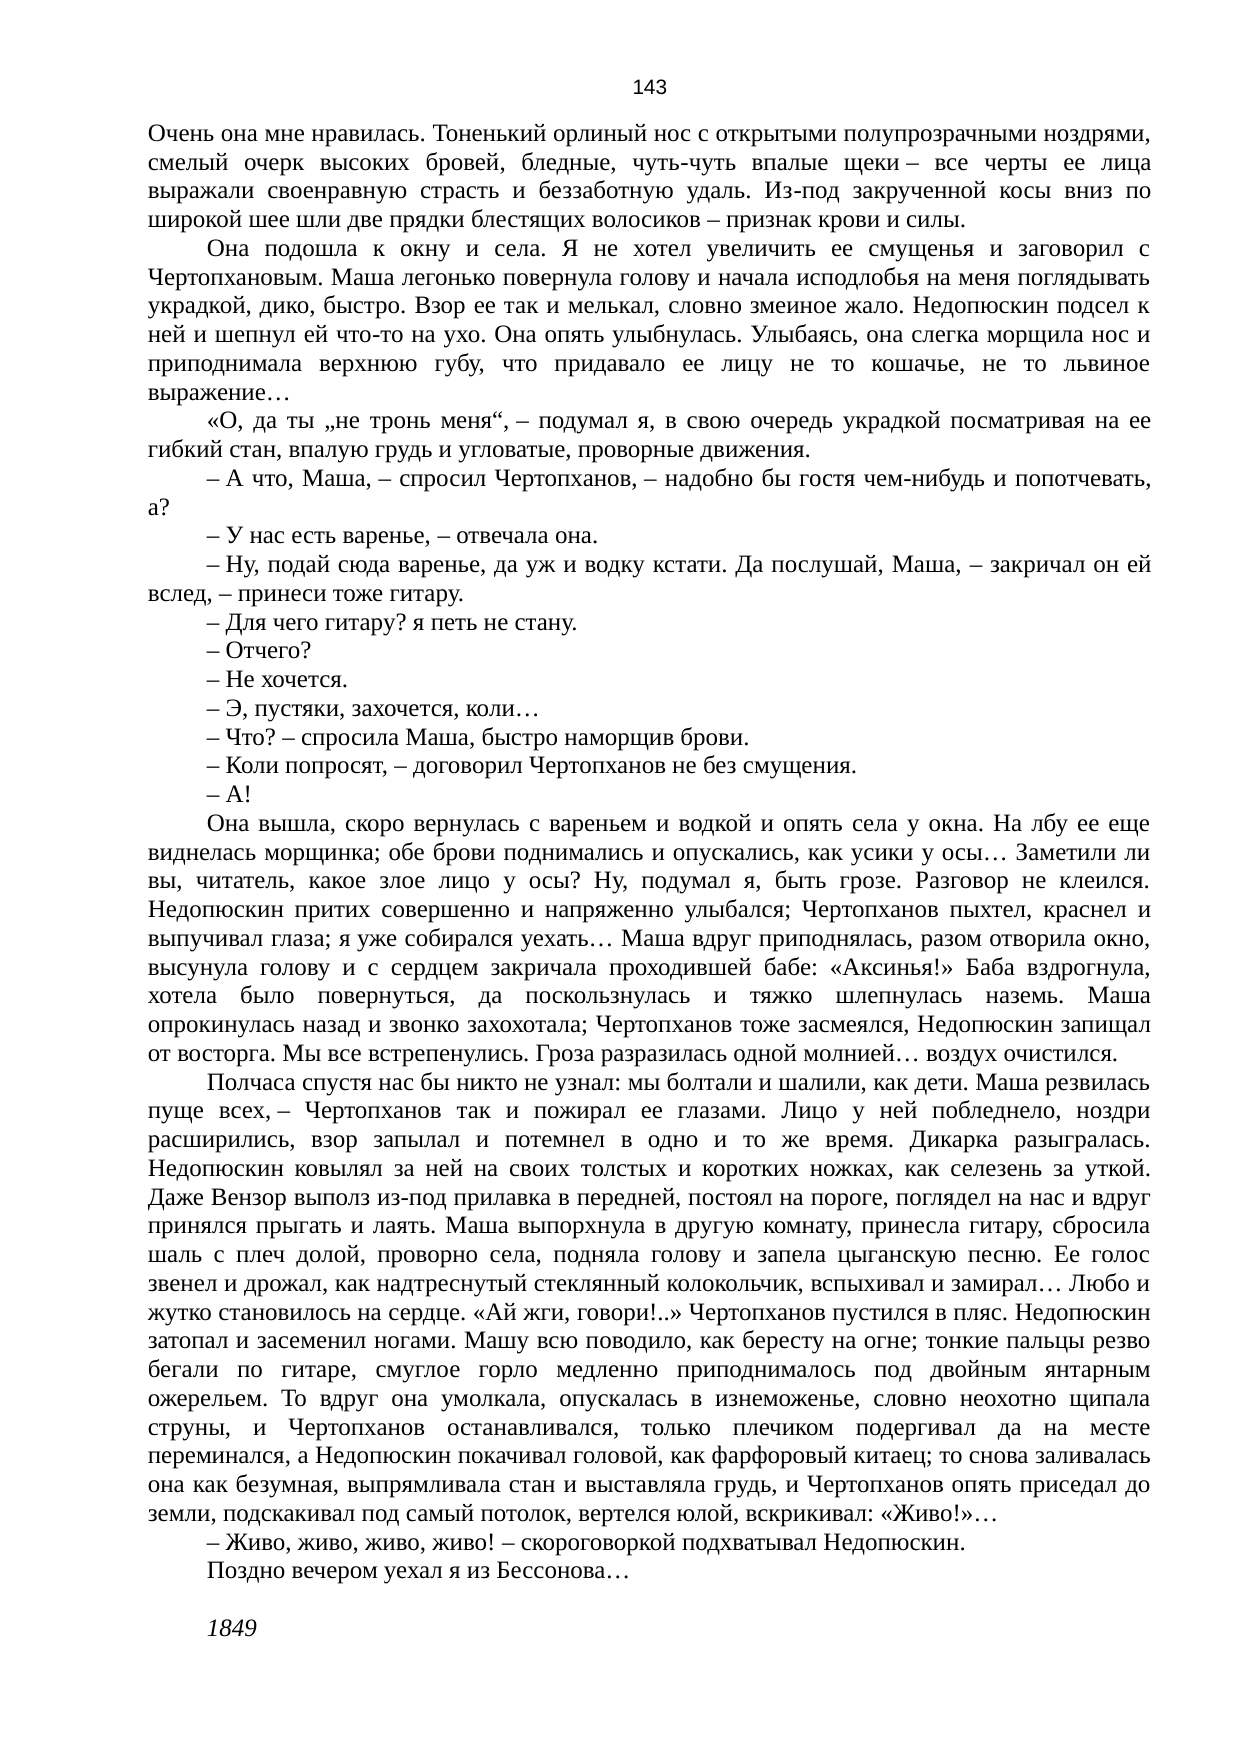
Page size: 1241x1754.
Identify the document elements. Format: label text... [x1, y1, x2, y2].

text Полчаса спустя нас бы никто не узнал: мы болтали и шалили, как дети. Маша резвилась пуще всех, – Чертопханов так и пожирал ее глазами. Лицо у ней побледнело, ноздри расширились, взор запылал и потемнел в одно и то же время. Дикарка разыгралась. Недопюскин ковылял за ней на своих толстых и коротких ножках, как селезень за уткой. Даже Вензор выполз из‑под прилавка в передней, постоял на пороге, поглядел на нас и вдруг принялся прыгать и лаять. Маша выпорхнула в другую комнату, принесла гитару, сбросила шаль с плеч долой, проворно села, подняла голову и запела цыганскую песню. Ее голос звенел и дрожал, как надтреснутый стеклянный колокольчик, вспыхивал и замирал… Любо и жутко становилось на сердце. «Ай жги, говори!..» Чертопханов пустился в пляс. Недопюскин затопал и засеменил ногами. Машу всю поводило, как бересту на огне; тонкие пальцы резво бегали по гитаре, смуглое горло медленно приподнималось под двойным янтарным ожерельем. То вдруг она умолкала, опускалась в изнеможенье, словно неохотно щипала струны, и Чертопханов останавливался, только плечиком подергивал да на месте переминался, а Недопюскин покачивал головой, как фарфоровый китаец; то снова заливалась она как безумная, выпрямливала стан и выставляла грудь, и Чертопханов опять приседал до земли, подскакивал под самый потолок, вертелся юлой, вскрикивал: «Живо!»… [148, 1067, 1152, 1527]
text Очень она мне нравилась. Тоненький орлиный нос с открытыми полупрозрачными ноздрями, смелый очерк высоких бровей, бледные, чуть‑чуть впалые щеки – все черты ее лица выражали своенравную страсть и беззаботную удаль. Из‑под закрученной косы вниз по широкой шее шли две прядки блестящих волосиков – признак крови и силы. [148, 118, 1152, 233]
text – А! [148, 779, 1152, 808]
text – Не хочется. [148, 664, 1152, 693]
text – Коли попросят, – договорил Чертопханов не без смущения. [148, 751, 1152, 779]
text – Что? – спросила Маша, быстро наморщив брови. [148, 722, 1152, 751]
text – Отчего? [148, 636, 1152, 664]
text – А что, Маша, – спросил Чертопханов, – надобно бы гостя чем‑нибудь и попотчевать, а? [148, 463, 1152, 521]
text – У нас есть варенье, – отвечала она. [148, 521, 1152, 549]
text – Живо, живо, живо, живо! – скороговоркой подхватывал Недопюскин. [148, 1527, 1152, 1556]
text – Для чего гитару? я петь не стану. [148, 607, 1152, 636]
text – Ну, подай сюда варенье, да уж и водку кстати. Да послушай, Маша, – закричал он ей вслед, – принеси тоже гитару. [148, 549, 1152, 607]
text 1849 [148, 1613, 1152, 1642]
text Она вышла, скоро вернулась с вареньем и водкой и опять села у окна. На лбу ее еще виднелась морщинка; обе брови поднимались и опускались, как усики у осы… Заметили ли вы, читатель, какое злое лицо у осы? Ну, подумал я, быть грозе. Разговор не клеился. Недопюскин притих совершенно и напряженно улыбался; Чертопханов пыхтел, краснел и выпучивал глаза; я уже собирался уехать… Маша вдруг приподнялась, разом отворила окно, высунула голову и с сердцем закричала проходившей бабе: «Аксинья!» Баба вздрогнула, хотела было повернуться, да поскользнулась и тяжко шлепнулась наземь. Маша опрокинулась назад и звонко захохотала; Чертопханов тоже засмеялся, Недопюскин запищал от восторга. Мы все встрепенулись. Гроза разразилась одной молнией… воздух очистился. [148, 808, 1152, 1067]
text «О, да ты „не тронь меня“, – подумал я, в свою очередь украдкой посматривая на ее гибкий стан, впалую грудь и угловатые, проворные движения. [148, 406, 1152, 463]
text – Э, пустяки, захочется, коли… [148, 693, 1152, 722]
text Она подошла к окну и села. Я не хотел увеличить ее смущенья и заговорил с Чертопхановым. Маша легонько повернула голову и начала исподлобья на меня поглядывать украдкой, дико, быстро. Взор ее так и мелькал, словно змеиное жало. Недопюскин подсел к ней и шепнул ей что‑то на ухо. Она опять улыбнулась. Улыбаясь, она слегка морщила нос и приподнимала верхнюю губу, что придавало ее лицу не то кошачье, не то львиное выражение… [148, 233, 1152, 406]
text Поздно вечером уехал я из Бессонова… [148, 1556, 1152, 1584]
